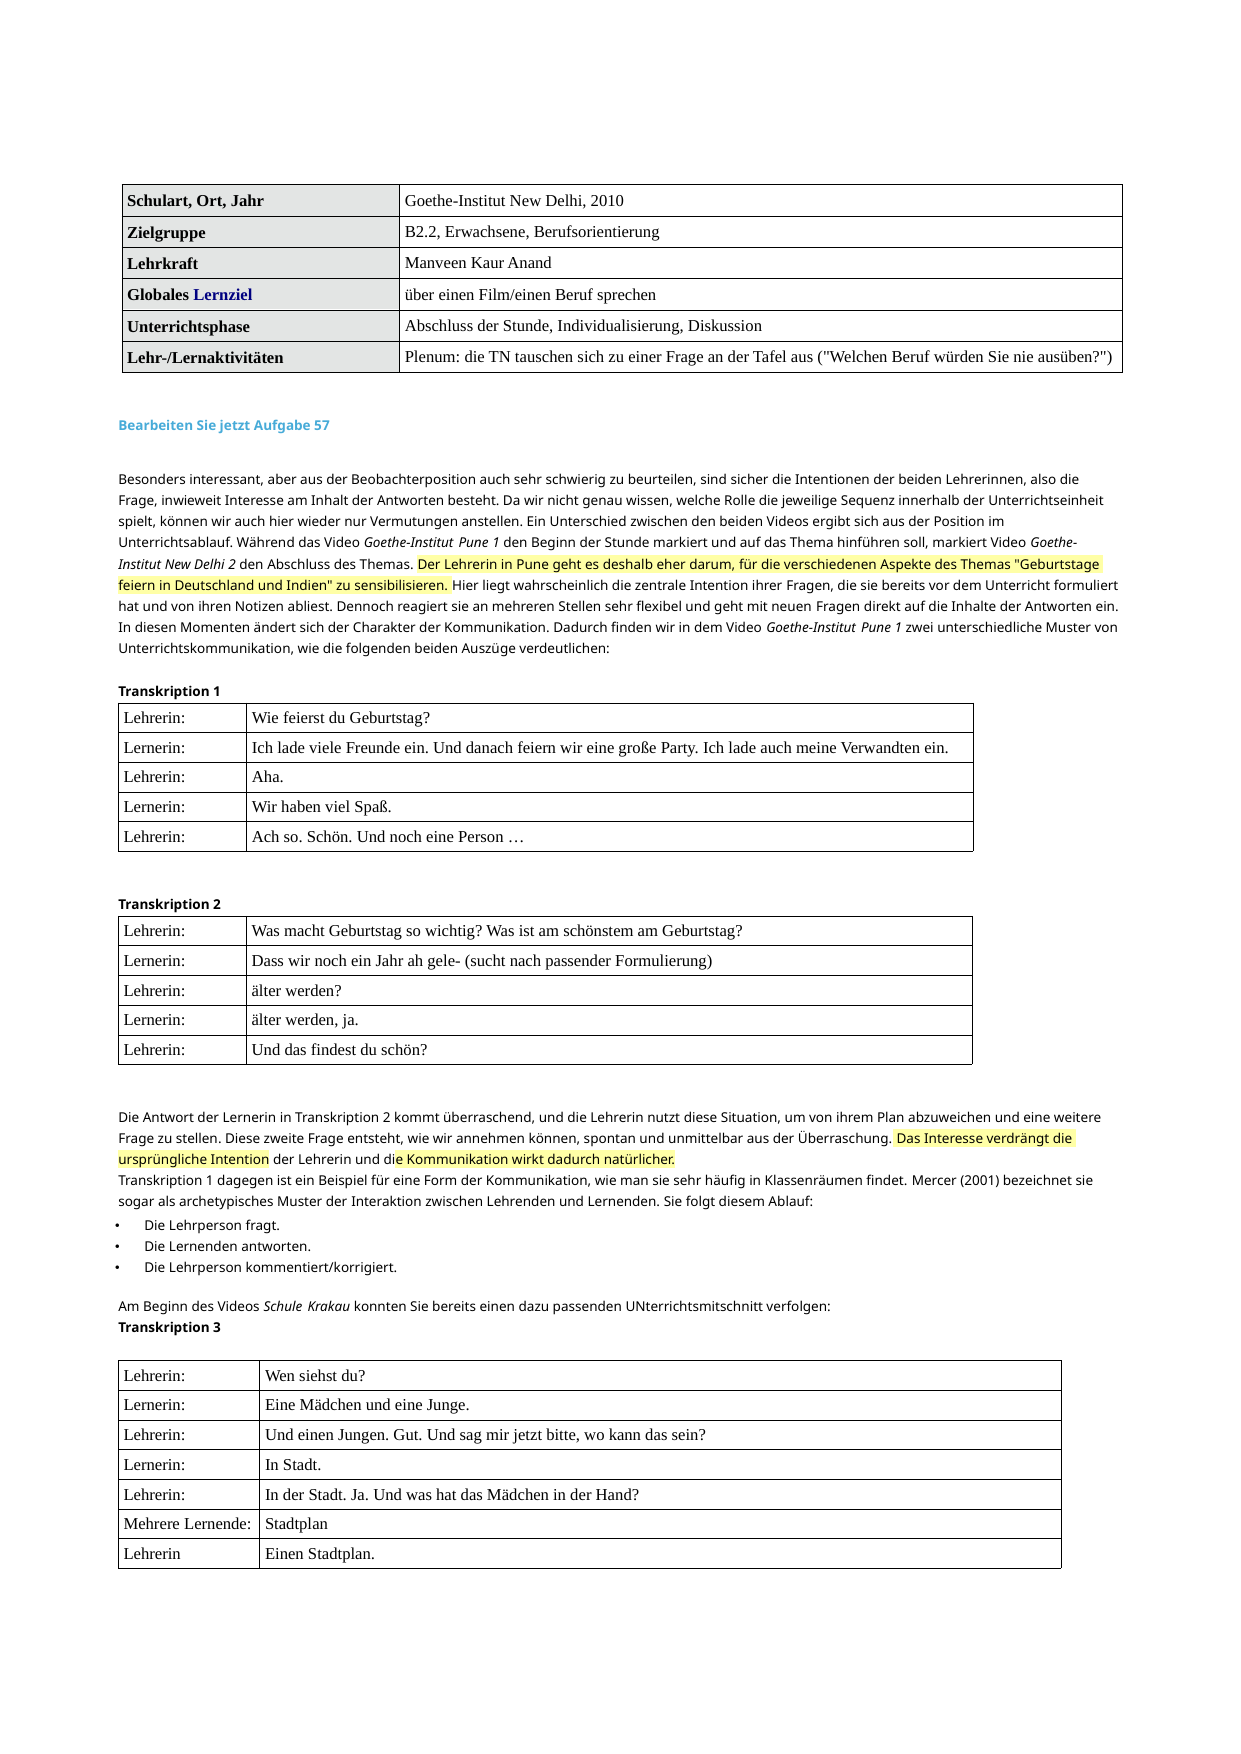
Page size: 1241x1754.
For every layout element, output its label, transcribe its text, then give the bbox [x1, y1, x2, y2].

text Transkription 3 [118, 1318, 1122, 1336]
table_cell Eine Mädchen und eine Junge. [260, 1391, 1061, 1419]
table_cell über einen Film/einen Beruf sprechen [400, 279, 1122, 309]
table_cell Lernerin: [119, 946, 246, 975]
table_cell Lernerin: [119, 1006, 246, 1034]
list Die Lernenden antworten. [118, 1234, 1122, 1255]
table_cell Ach so. Schön. Und noch eine Person … [247, 822, 973, 851]
table_cell Einen Stadtplan. [260, 1539, 1061, 1568]
table_cell In der Stadt. Ja. Und was hat das Mädchen in der Hand? [260, 1480, 1061, 1509]
table_header Was macht Geburtstag so wichtig? Was ist am schönstem am Geburtstag? [247, 917, 972, 945]
table_cell älter werden, ja. [247, 1006, 972, 1034]
table_cell B2.2, Erwachsene, Berufsorientierung [400, 217, 1122, 247]
text Transkription 1 [118, 681, 1122, 700]
list Die Lehrperson kommentiert/korrigiert. [118, 1255, 1122, 1276]
table_cell Lehrerin: [119, 1036, 246, 1064]
table_cell Und einen Jungen. Gut. Und sag mir jetzt bitte, wo kann das sein? [260, 1421, 1061, 1449]
text Die Antwort der Lernerin in Transkription 2 kommt überraschend, und die Lehrerin nutzt diese Situation, um von ihrem Plan abzuweichen und eine weitere Frage zu stellen. Diese zweite Frage entsteht, wie wir annehmen können, spontan und unmittelbar aus der Überraschung. Das Interesse verdrängt die ursprüngliche Intention der Lehrerin und die Kommunikation wirkt dadurch natürlicher. [118, 1108, 1122, 1168]
table_cell älter werden? [247, 976, 972, 1005]
table_cell Wir haben viel Spaß. [247, 793, 973, 821]
table_cell Abschluss der Stunde, Individualisierung, Diskussion [400, 311, 1122, 341]
table_cell Lehrerin: [119, 1421, 259, 1449]
table_cell Dass wir noch ein Jahr ah gele- (sucht nach passender Formulierung) [247, 946, 972, 975]
text Am Beginn des Videos Schule Krakau konnten Sie bereits einen dazu passenden UNterrichtsmitschnitt verfolgen: [118, 1297, 1122, 1315]
text Bearbeiten Sie jetzt Aufgabe 57 [118, 416, 1122, 434]
text Transkription 2 [118, 894, 1122, 913]
table_cell Lernerin: [119, 1450, 259, 1479]
table_cell In Stadt. [260, 1450, 1061, 1479]
table_cell Und das findest du schön? [247, 1036, 972, 1064]
table_header Lehrerin: [119, 704, 246, 732]
table_cell Lehrerin [119, 1539, 259, 1568]
table_cell Plenum: die TN tauschen sich zu einer Frage an der Tafel aus ("Welchen Beruf würden Sie nie ausüben?") [400, 342, 1122, 372]
table_cell Lehrkraft [123, 248, 399, 278]
table_cell Unterrichtsphase [123, 311, 399, 341]
table_header Wen siehst du? [260, 1361, 1061, 1390]
table_cell Mehrere Lernende: [119, 1510, 259, 1538]
table_cell Zielgruppe [123, 217, 399, 247]
table_header Lehrerin: [119, 917, 246, 945]
table_cell Lernerin: [119, 793, 246, 821]
table_header Wie feierst du Geburtstag? [247, 704, 973, 732]
table_cell Lehrerin: [119, 763, 246, 792]
table_cell Stadtplan [260, 1510, 1061, 1538]
table_header Schulart, Ort, Jahr [123, 185, 399, 216]
table_header Goethe-Institut New Delhi, 2010 [400, 185, 1122, 216]
table_cell Lernerin: [119, 1391, 259, 1419]
table_cell Manveen Kaur Anand [400, 248, 1122, 278]
list Die Lehrperson fragt. [118, 1213, 1122, 1234]
table_cell Lehrerin: [119, 1480, 259, 1509]
table_cell Lernerin: [119, 733, 246, 762]
table_cell Lehrerin: [119, 822, 246, 851]
table_cell Lehr-/Lernaktivitäten [123, 342, 399, 372]
text Transkription 1 dagegen ist ein Beispiel für eine Form der Kommunikation, wie man sie sehr häufig in Klassenräumen findet. Mercer (2001) bezeichnet sie sogar als archetypisches Muster der Interaktion zwischen Lehrenden und Lernenden. Sie folgt diesem Ablauf: [118, 1171, 1122, 1211]
table_cell Globales Lernziel [123, 279, 399, 309]
table_cell Aha. [247, 763, 973, 792]
text Besonders interessant, aber aus der Beobachterposition auch sehr schwierig zu beurteilen, sind sicher die Intentionen der beiden Lehrerinnen, also die Frage, inwieweit Interesse am Inhalt der Antworten besteht. Da wir nicht genau wissen, welche Rolle die jeweilige Sequenz innerhalb der Unterrichtseinheit spielt, können wir auch hier wieder nur Vermutungen anstellen. Ein Unterschied zwischen den beiden Videos ergibt sich aus der Position im Unterrichtsablauf. Während das Video Goethe-Institut Pune 1 den Beginn der Stunde markiert und auf das Thema hinführen soll, markiert Video Goethe-Institut New Delhi 2 den Abschluss des Themas. Der Lehrerin in Pune geht es deshalb eher darum, für die verschiedenen Aspekte des Themas "Geburtstage feiern in Deutschland und Indien" zu sensibilisieren. Hier liegt wahrscheinlich die zentrale Intention ihrer Fragen, die sie bereits vor dem Unterricht formuliert hat und von ihren Notizen abliest. Dennoch reagiert sie an mehreren Stellen sehr flexibel und geht mit neuen Fragen direkt auf die Inhalte der Antworten ein. In diesen Momenten ändert sich der Charakter der Kommunikation. Dadurch finden wir in dem Video Goethe-Institut Pune 1 zwei unterschiedliche Muster von Unterrichtskommunikation, wie die folgenden beiden Auszüge verdeutlichen: [118, 470, 1122, 658]
table_header Lehrerin: [119, 1361, 259, 1390]
table_cell Lehrerin: [119, 976, 246, 1005]
table_cell Ich lade viele Freunde ein. Und danach feiern wir eine große Party. Ich lade auch meine Verwandten ein. [247, 733, 973, 762]
